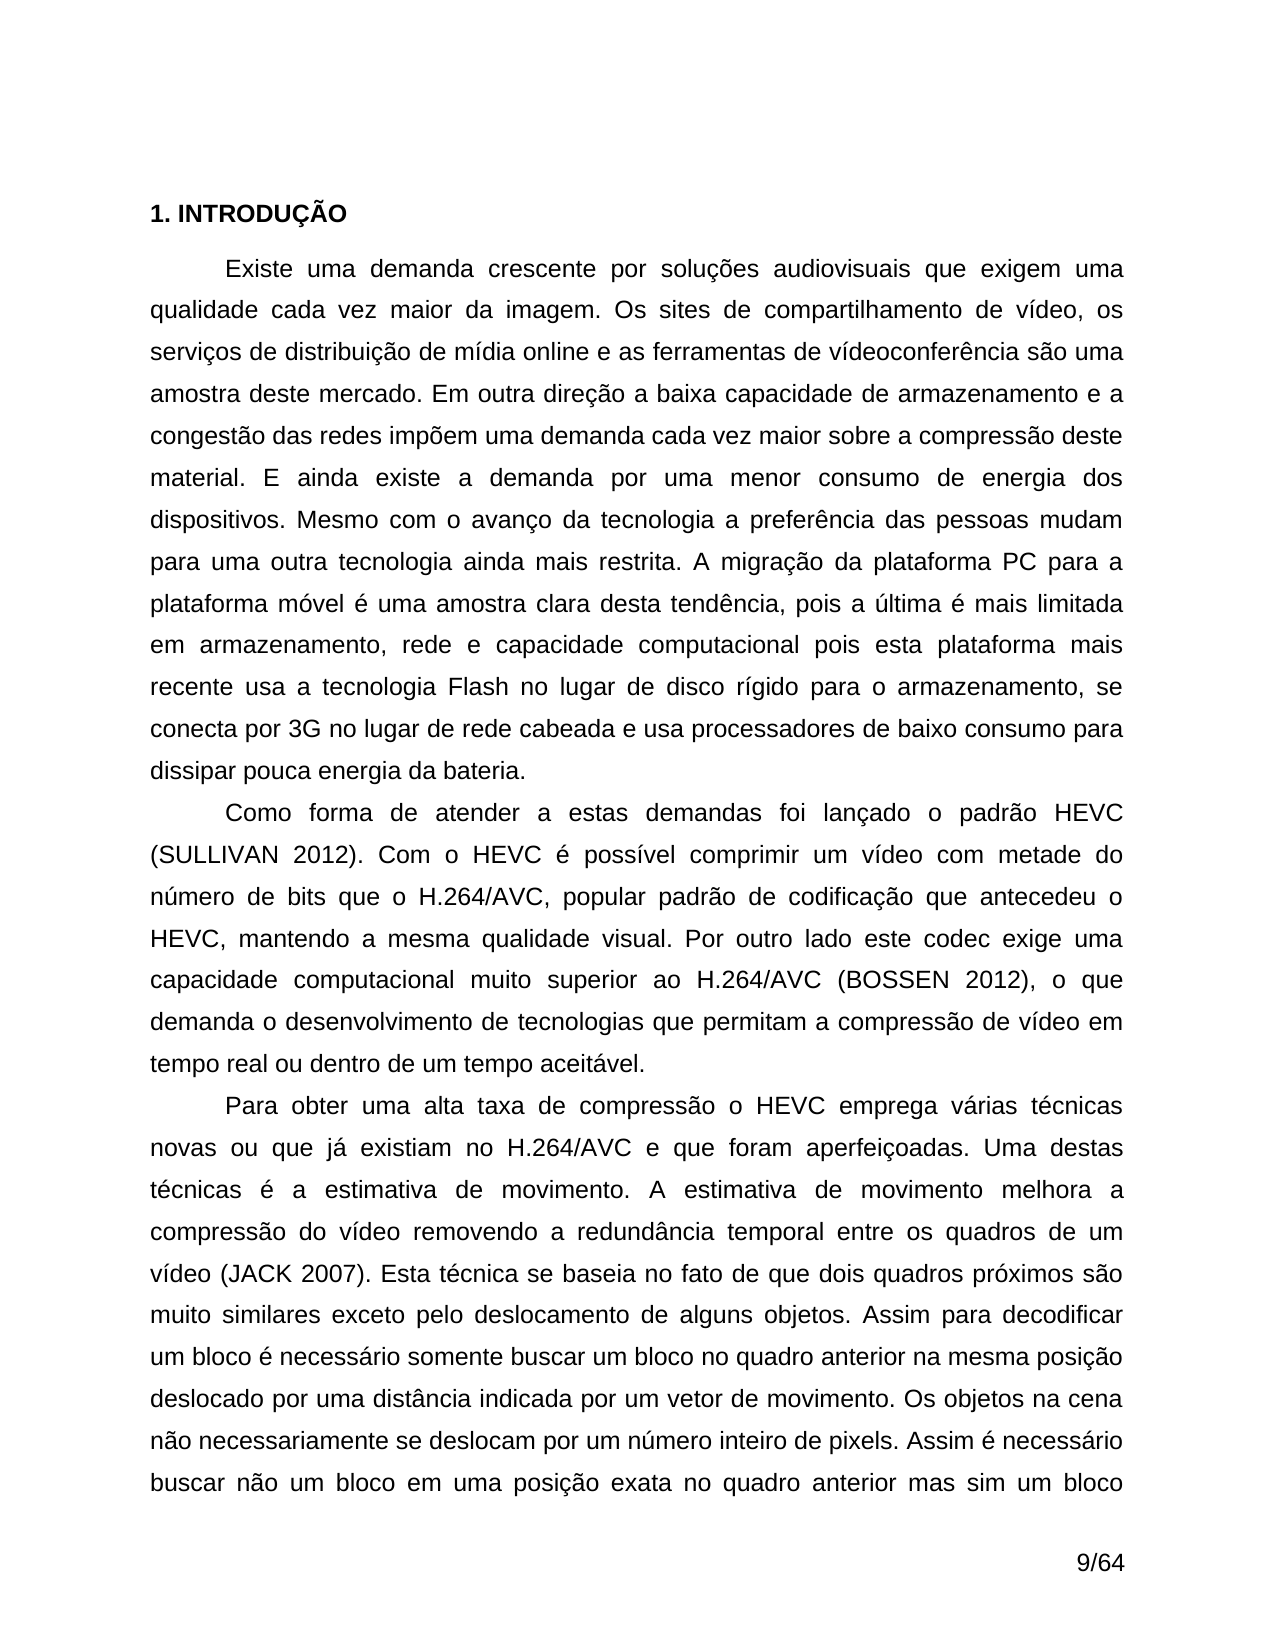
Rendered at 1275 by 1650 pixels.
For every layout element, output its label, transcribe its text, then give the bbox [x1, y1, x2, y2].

text Existe uma demanda crescente por soluções audiovisuais que exigem uma qualidade cada vez maior da imagem. Os sites de compartilhamento de vídeo, os serviços de distribuição de mídia online e as ferramentas de vídeoconferência são uma amostra deste mercado. Em outra direção a baixa capacidade de armazenamento e a congestão das redes impõem uma demanda cada vez maior sobre a compressão deste material. E ainda existe a demanda por uma menor consumo de energia dos dispositivos. Mesmo com o avanço da tecnologia a preferência das pessoas mudam para uma outra tecnologia ainda mais restrita. A migração da plataforma PC para a plataforma móvel é uma amostra clara desta tendência, pois a última é mais limitada em armazenamento, rede e capacidade computacional pois esta plataforma mais recente usa a tecnologia Flash no lugar de disco rígido para o armazenamento, se conecta por 3G no lugar de rede cabeada e usa processadores de baixo consumo para dissipar pouca energia da bateria. [150, 254, 1125, 785]
text Para obter uma alta taxa de compressão o HEVC emprega várias técnicas novas ou que já existiam no H.264/AVC e que foram aperfeiçoadas. Uma destas técnicas é a estimativa de movimento. A estimativa de movimento melhora a compressão do vídeo removendo a redundância temporal entre os quadros de um vídeo (JACK 2007). Esta técnica se baseia no fato de que dois quadros próximos são muito similares exceto pelo deslocamento de alguns objetos. Assim para decodificar um bloco é necessário somente buscar um bloco no quadro anterior na mesma posição deslocado por uma distância indicada por um vetor de movimento. Os objetos na cena não necessariamente se deslocam por um número inteiro de pixels. Assim é necessário buscar não um bloco em uma posição exata no quadro anterior mas sim um bloco [150, 1092, 1125, 1497]
text Como forma de atender a estas demandas foi lançado o padrão HEVC (SULLIVAN 2012). Com o HEVC é possível comprimir um vídeo com metade do número de bits que o H.264/AVC, popular padrão de codificação que antecedeu o HEVC, mantendo a mesma qualidade visual. Por outro lado este codec exige uma capacidade computacional muito superior ao H.264/AVC (BOSSEN 2012), o que demanda o desenvolvimento de tecnologias que permitam a compressão de vídeo em tempo real ou dentro de um tempo aceitável. [150, 799, 1125, 1078]
subtitle 1. INTRODUÇÃO [150, 200, 1125, 228]
